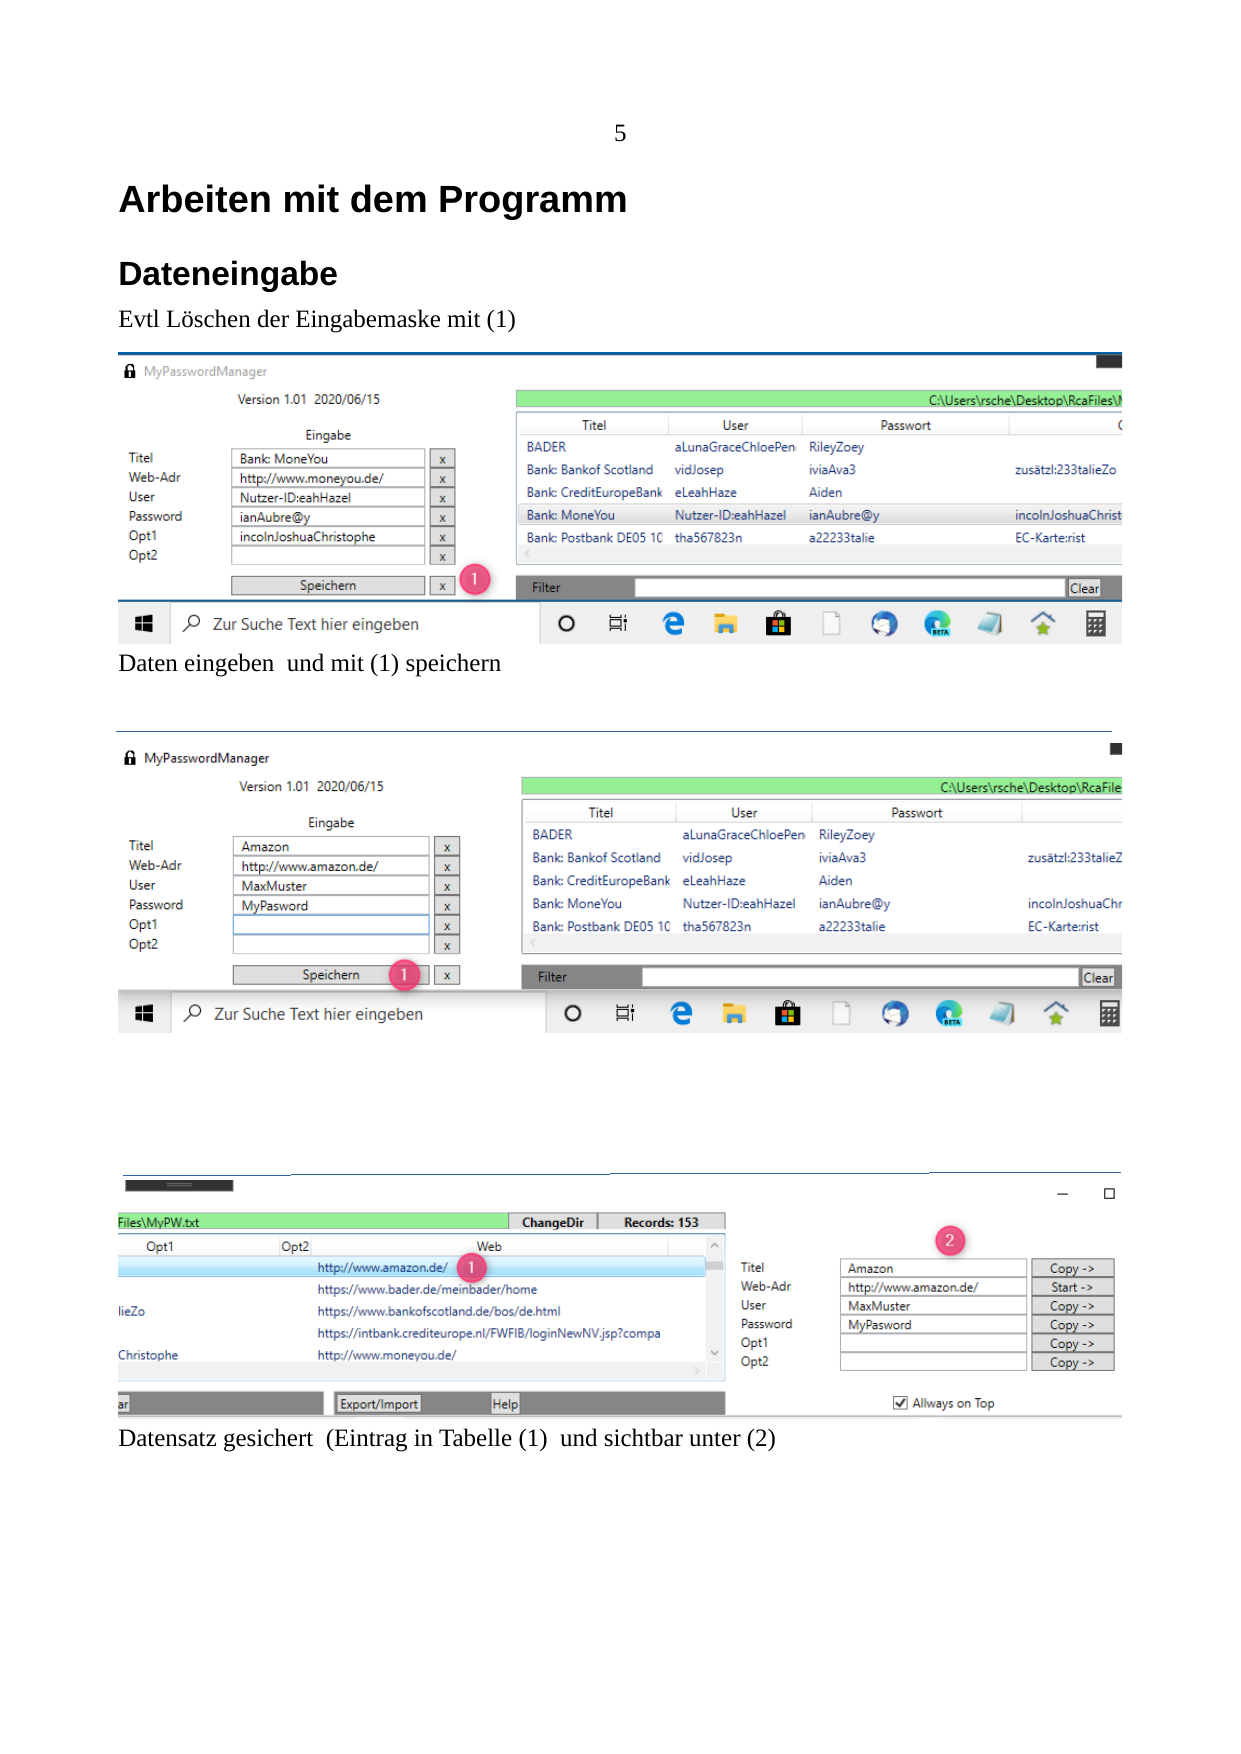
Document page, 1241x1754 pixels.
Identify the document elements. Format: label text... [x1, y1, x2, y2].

text Datensatz gesichert (Eintrag in Tabelle (1) und sichtbar unter (2) [118, 1419, 1122, 1452]
text Daten eingeben und mit (1) speichern [118, 644, 1122, 677]
subtitle Dateneingabe [118, 253, 1122, 292]
text Evtl Löschen der Eingabemaske mit (1) [118, 304, 1122, 333]
subtitle Arbeiten mit dem Programm [118, 176, 1122, 220]
picture [118, 1180, 1123, 1419]
picture [118, 352, 1123, 644]
picture [118, 743, 1123, 1033]
